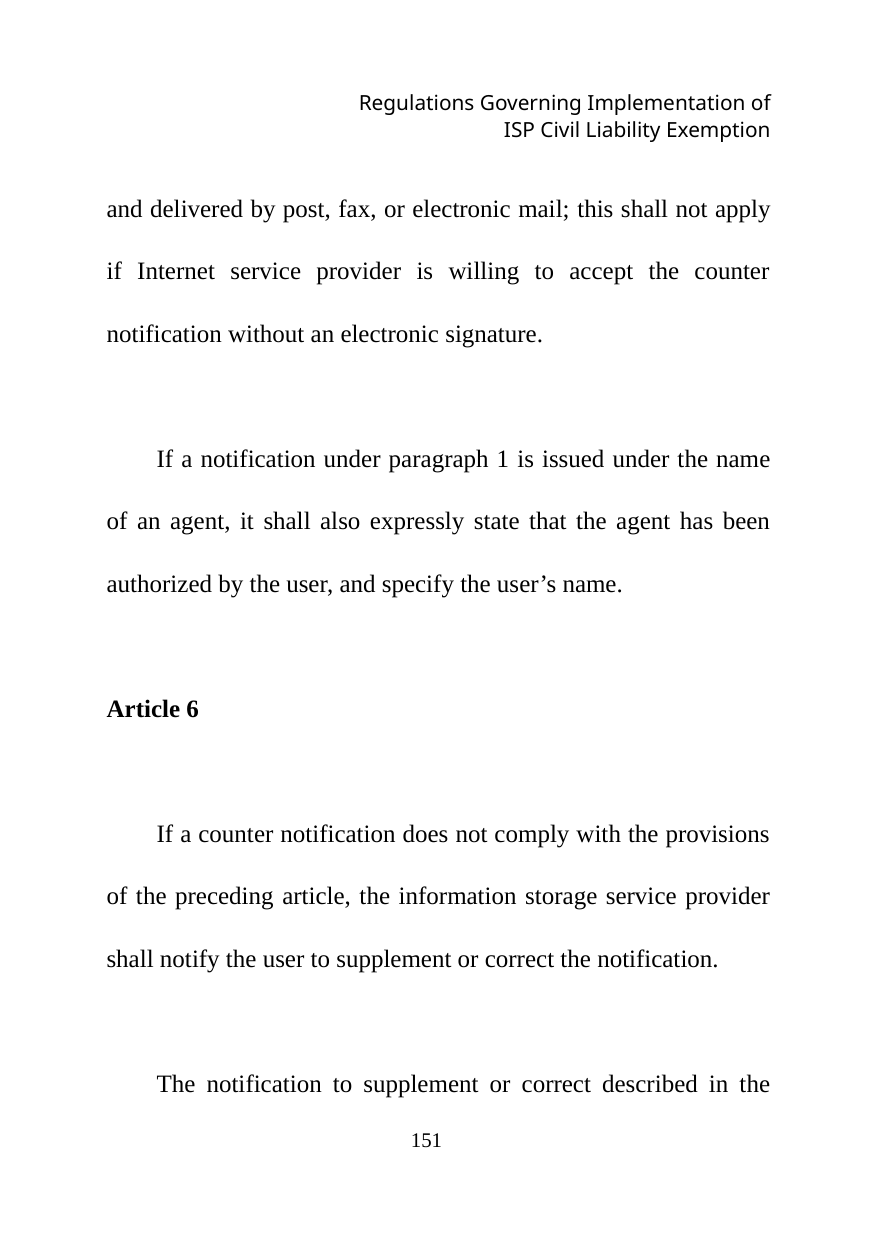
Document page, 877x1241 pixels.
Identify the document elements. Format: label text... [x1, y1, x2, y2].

text and delivered by post, fax, or electronic mail; this shall not apply if Internet service provider is willing to accept the counter notification without an electronic signature. [106, 166, 771, 354]
text The notification to supplement or correct described in the [106, 1041, 771, 1104]
text Article 6 [106, 666, 771, 729]
text If a notification under paragraph 1 is issued under the name of an agent, it shall also expressly state that the agent has been authorized by the user, and specify the user’s name. [106, 416, 771, 604]
text If a counter notification does not comply with the provisions of the preceding article, the information storage service provider shall notify the user to supplement or correct the notification. [106, 791, 771, 979]
